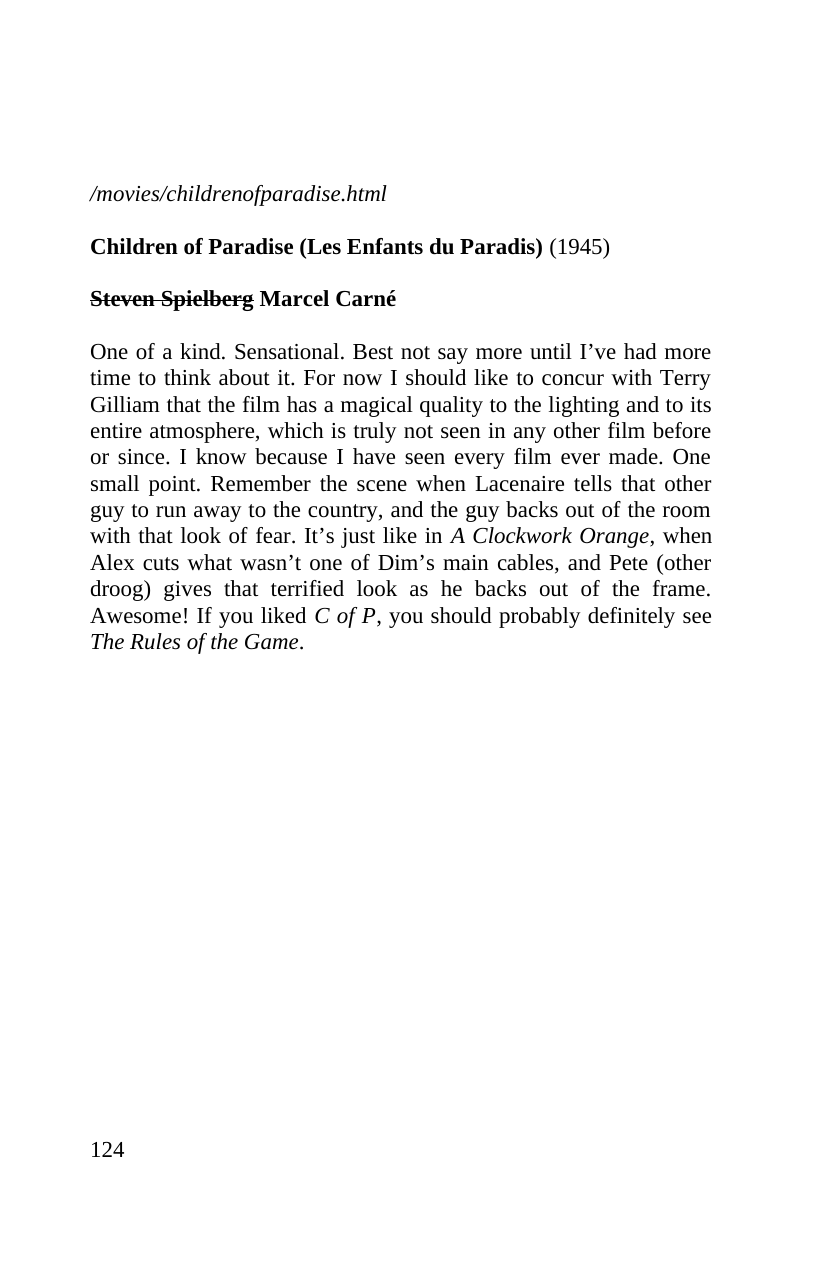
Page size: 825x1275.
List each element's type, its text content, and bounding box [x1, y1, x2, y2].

text Steven Spielberg Marcel Carné [90, 285, 712, 312]
text One of a kind. Sensational. Best not say more until I’ve had more time to think about it. For now I should like to concur with Terry Gilliam that the film has a magical quality to the lighting and to its entire atmosphere, which is truly not seen in any other film before or since. I know because I have seen every film ever made. One small point. Remember the scene when Lacenaire tells that other guy to run away to the country, and the guy backs out of the room with that look of fear. It’s just like in A Clockwork Orange, when Alex cuts what wasn’t one of Dim’s main cables, and Pete (other droog) gives that terrified look as he backs out of the frame. Awesome! If you liked C of P, you should probably definitely see The Rules of the Game. [90, 338, 712, 654]
text /movies/childrenofparadise.html [90, 180, 712, 206]
text Children of Paradise (Les Enfants du Paradis) (1945) [90, 233, 712, 259]
